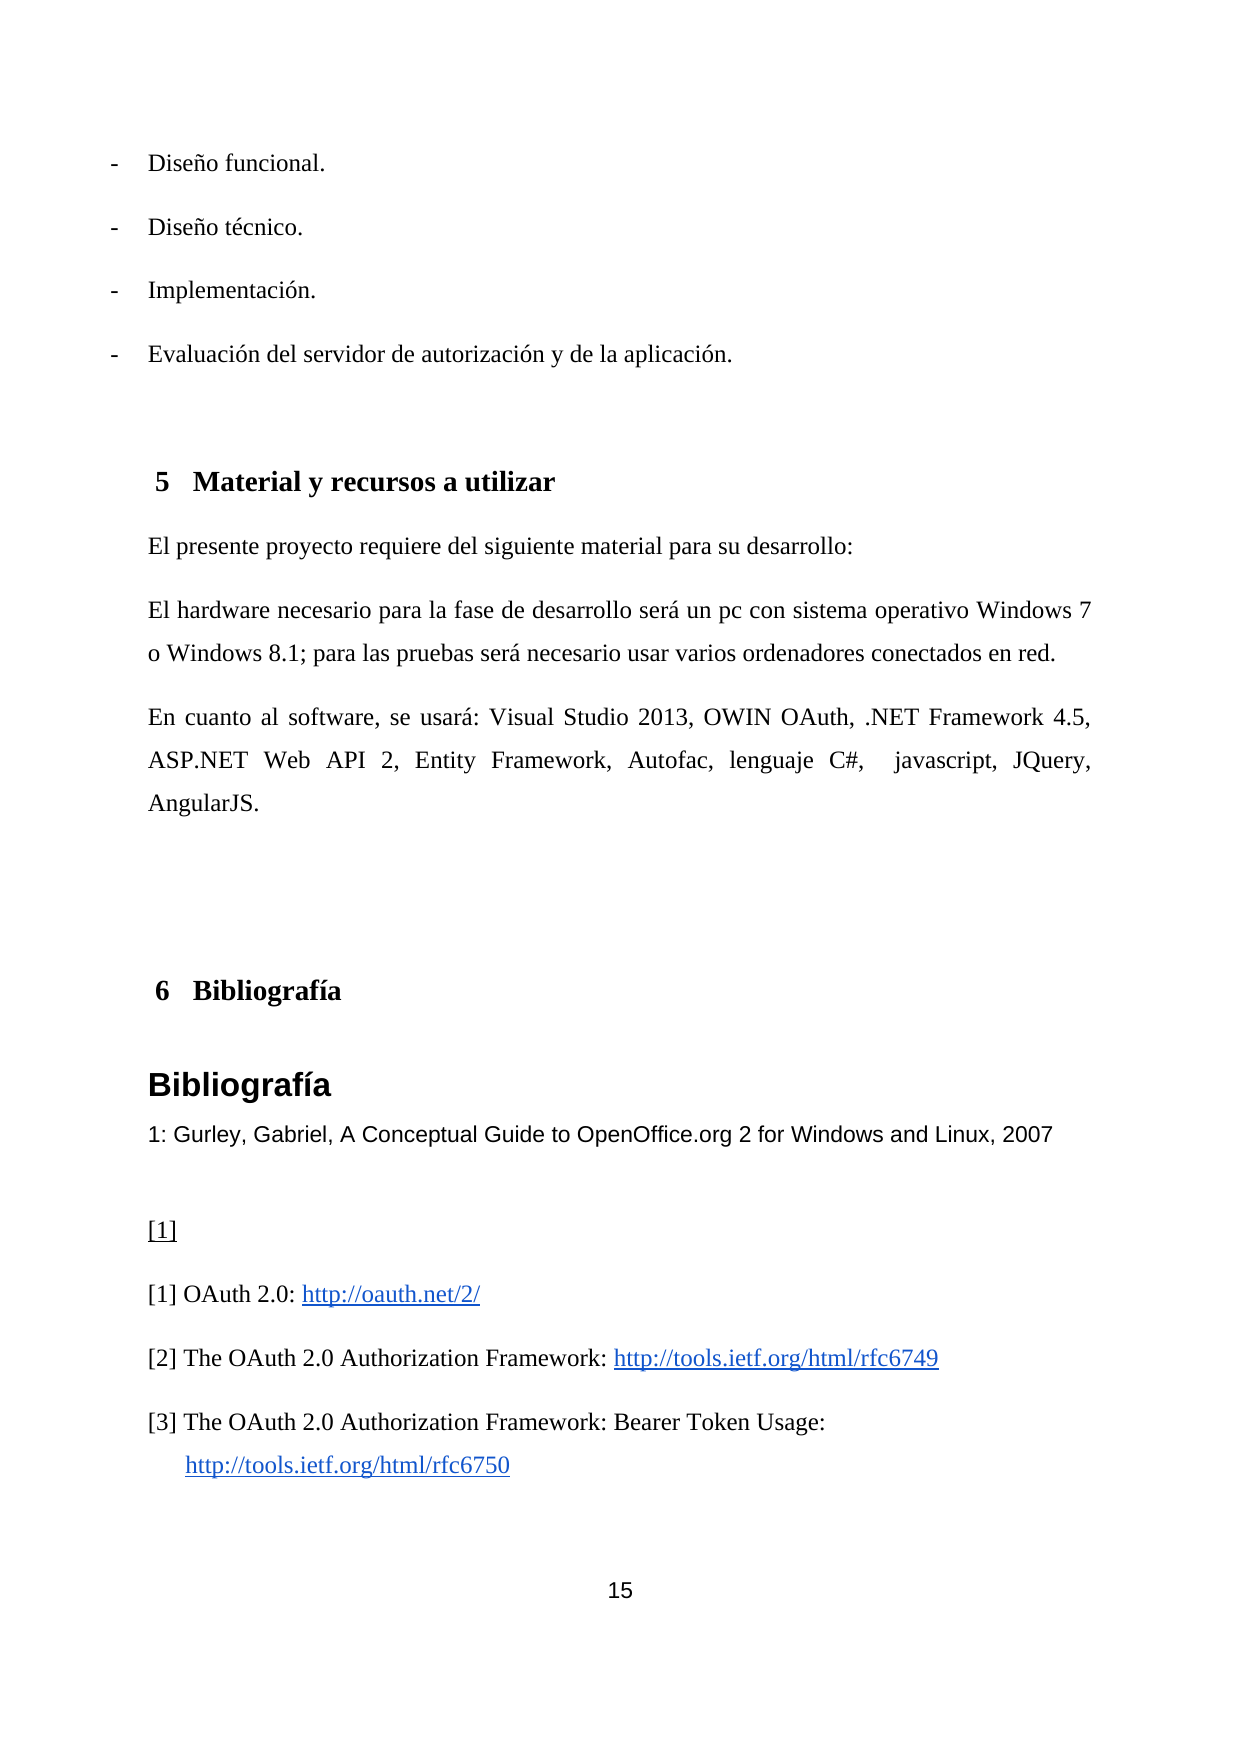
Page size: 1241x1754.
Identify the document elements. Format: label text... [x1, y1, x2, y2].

subtitle Bibliografía [148, 1065, 1093, 1103]
list Evaluación del servidor de autorización y de la aplicación. [110, 339, 1093, 368]
list Implementación. [110, 276, 1093, 304]
text [2] The OAuth 2.0 Authorization Framework: http://tools.ietf.org/html/rfc6749 [148, 1343, 1093, 1372]
text En cuanto al software, se usará: Visual Studio 2013, OWIN OAuth, .NET Framework 4.5, ASP.NET Web API 2, Entity Framework, Autofac, lenguaje C#, javascript, JQuery, AngularJS. [148, 702, 1093, 817]
text [1] [148, 1216, 1093, 1244]
text 1: Gurley, Gabriel, A Conceptual Guide to OpenOffice.org 2 for Windows and Linux, 2007 [148, 1121, 1093, 1148]
text El hardware necesario para la fase de desarrollo será un pc con sistema operativo Windows 7 o Windows 8.1; para las pruebas será necesario usar varios ordenadores conectados en red. [148, 595, 1093, 667]
subtitle Bibliografía [148, 973, 1093, 1006]
list Diseño técnico. [110, 212, 1093, 240]
subtitle Material y recursos a utilizar [148, 464, 1093, 497]
text [1] OAuth 2.0: http://oauth.net/2/ [148, 1279, 1093, 1308]
list Diseño funcional. [110, 148, 1093, 176]
text El presente proyecto requiere del siguiente material para su desarrollo: [148, 531, 1093, 559]
text [3] The OAuth 2.0 Authorization Framework: Bearer Token Usage: http://tools.ietf.org/html/rfc6750 [148, 1407, 1093, 1479]
